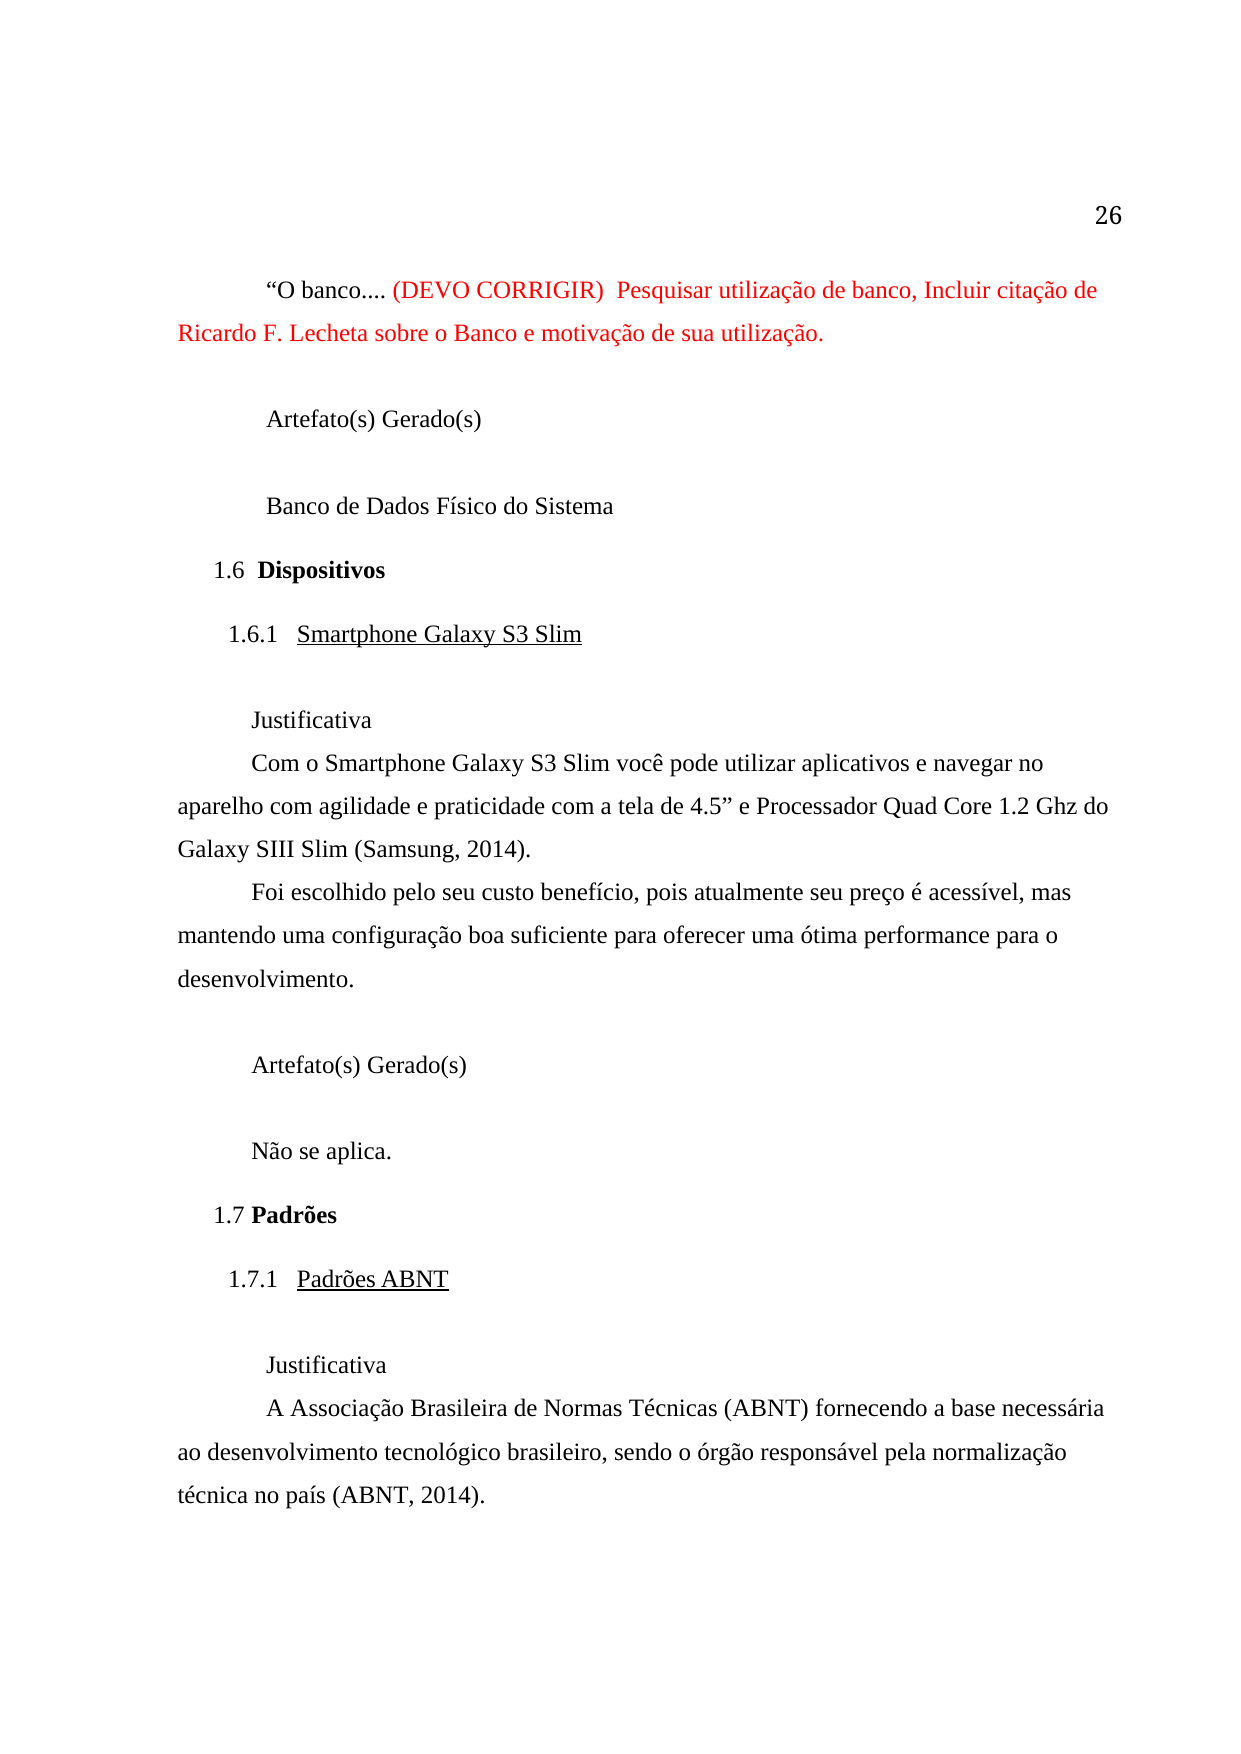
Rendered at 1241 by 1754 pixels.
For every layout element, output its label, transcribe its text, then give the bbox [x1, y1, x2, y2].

text Não se aplica. [177, 1136, 1122, 1165]
subtitle Padrões [207, 1200, 1122, 1229]
text Artefato(s) Gerado(s) [177, 1050, 1122, 1079]
text “O banco.... (DEVO CORRIGIR) Pesquisar utilização de banco, Incluir citação de Ricardo F. Lecheta sobre o Banco e motivação de sua utilização. [177, 275, 1122, 347]
text Justificativa [177, 1350, 1122, 1379]
text Banco de Dados Físico do Sistema [177, 491, 1122, 519]
text A Associação Brasileira de Normas Técnicas (ABNT) fornecendo a base necessária ao desenvolvimento tecnológico brasileiro, sendo o órgão responsável pela normalização técnica no país (ABNT, 2014). [177, 1393, 1122, 1508]
text Foi escolhido pelo seu custo benefício, pois atualmente seu preço é acessível, mas mantendo uma configuração boa suficiente para oferecer uma ótima performance para o desenvolvimento. [177, 877, 1122, 992]
text Artefato(s) Gerado(s) [177, 404, 1122, 433]
text Justificativa [207, 705, 1122, 734]
subtitle Smartphone Galaxy S3 Slim [222, 619, 1122, 647]
subtitle Padrões ABNT [222, 1264, 1122, 1293]
text Com o Smartphone Galaxy S3 Slim você pode utilizar aplicativos e navegar no aparelho com agilidade e praticidade com a tela de 4.5” e Processador Quad Core 1.2 Ghz do Galaxy SIII Slim (Samsung, 2014). [177, 748, 1122, 863]
subtitle Dispositivos [207, 555, 1122, 583]
